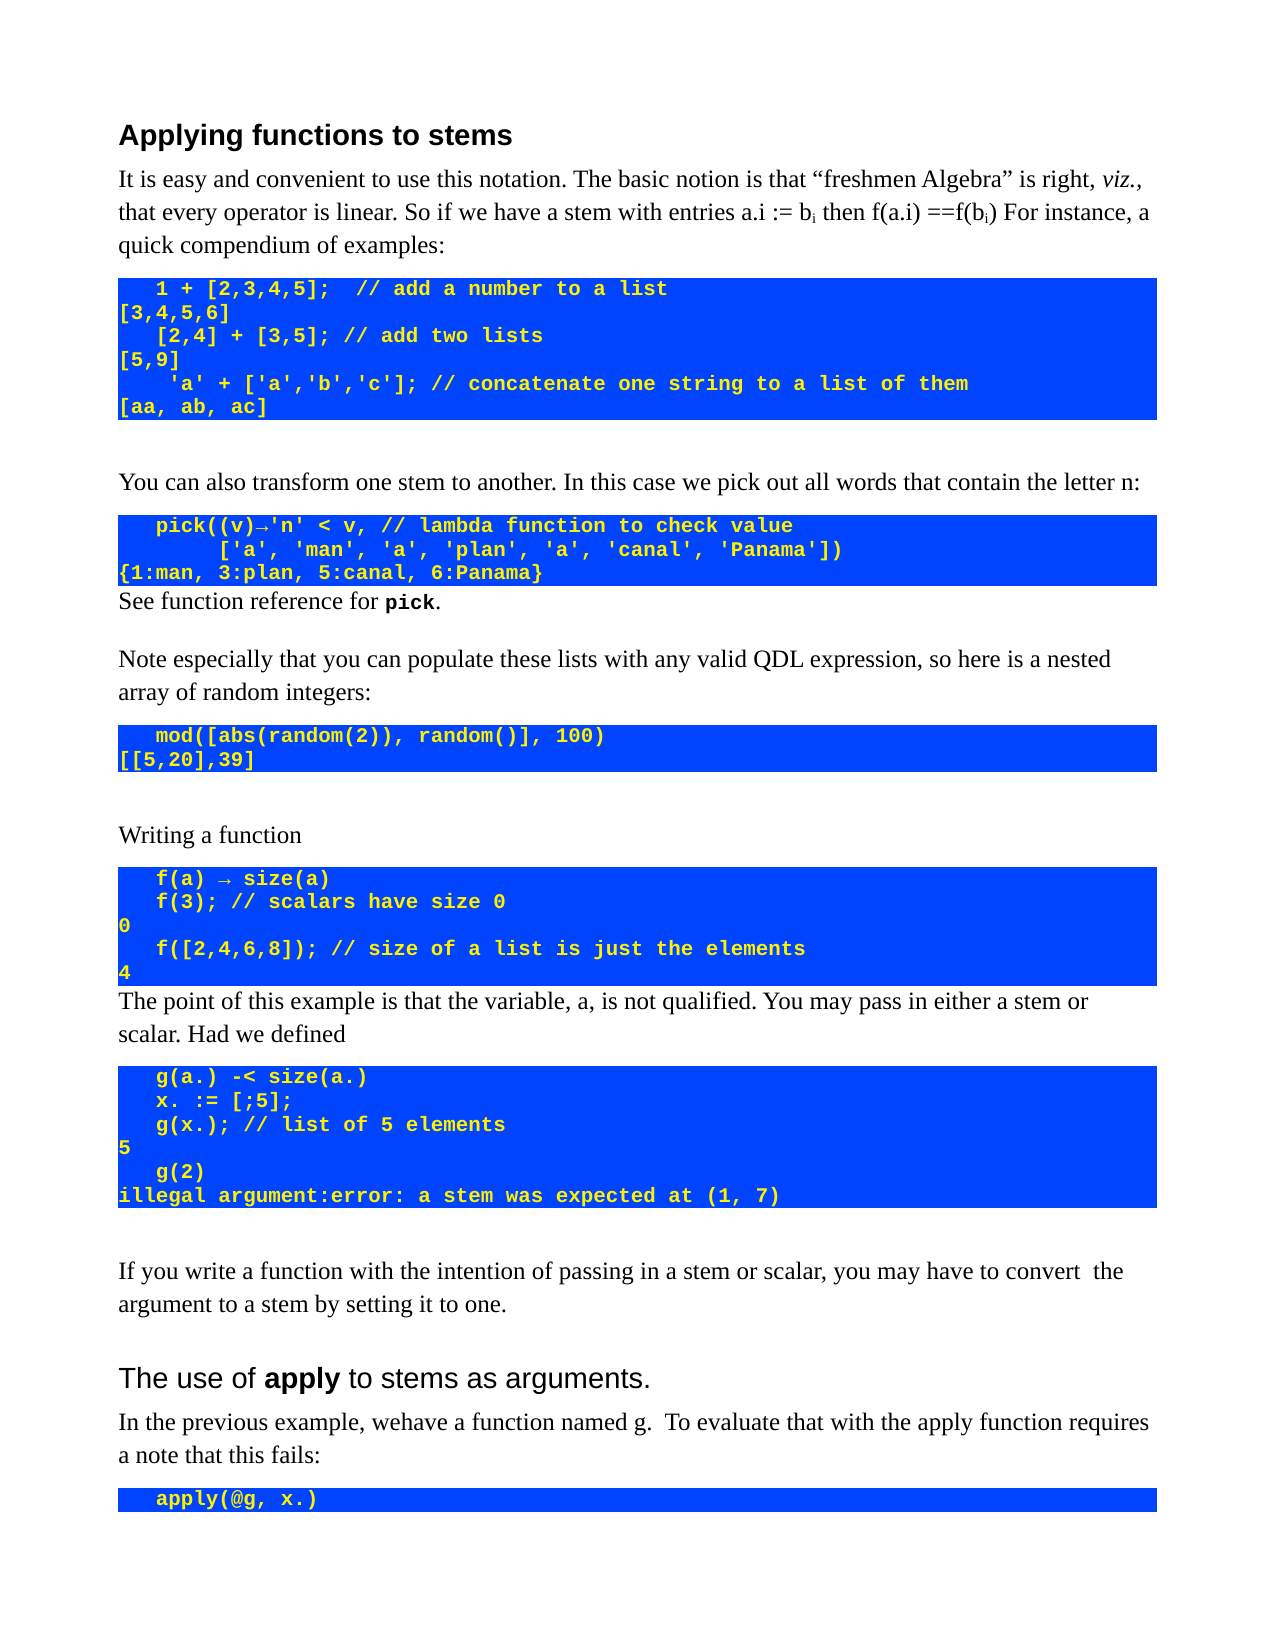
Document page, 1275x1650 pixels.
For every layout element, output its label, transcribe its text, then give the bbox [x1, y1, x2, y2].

text 'a' + ['a','b','c']; // concatenate one string to a list of them [118, 373, 1157, 396]
text See function reference for pick. [118, 586, 1157, 644]
text {1:man, 3:plan, 5:canal, 6:Panama} [118, 562, 1157, 586]
text 5 [118, 1137, 1157, 1161]
text f(a) → size(a) [118, 867, 1157, 891]
text 1 + [2,3,4,5]; // add a number to a list [118, 278, 1157, 302]
text pick((v)→'n' < v, // lambda function to check value [118, 515, 1157, 539]
text x. := [;5]; [118, 1090, 1157, 1114]
text illegal argument:error: a stem was expected at (1, 7) [118, 1184, 1157, 1208]
text 0 [118, 915, 1157, 938]
text g(2) [118, 1161, 1157, 1184]
subtitle Applying functions to stems [118, 118, 1157, 152]
text apply(@g, x.) [118, 1488, 1157, 1512]
text f([2,4,6,8]); // size of a list is just the elements [118, 938, 1157, 962]
text [2,4] + [3,5]; // add two lists [118, 325, 1157, 349]
text [[5,20],39] [118, 749, 1157, 772]
text mod([abs(random(2)), random()], 100) [118, 725, 1157, 749]
text g(a.) -< size(a.) [118, 1066, 1157, 1090]
text f(3); // scalars have size 0 [118, 891, 1157, 915]
text It is easy and convenient to use this notation. The basic notion is that “freshmen Algebra” is right, viz., that every operator is linear. So if we have a stem with entries a.i := bi then f(a.i) ==f(bi) For instance, a quick compendium of examples: [118, 164, 1157, 259]
text The point of this example is that the variable, a, is not qualified. You may pass in either a stem or scalar. Had we defined [118, 986, 1157, 1047]
text Writing a function [118, 820, 1157, 849]
text You can also transform one stem to another. In this case we pick out all words that contain the letter n: [118, 467, 1157, 496]
text Note especially that you can populate these lists with any valid QDL expression, so here is a nested array of random integers: [118, 644, 1157, 706]
text [aa, ab, ac] [118, 396, 1157, 420]
text If you write a function with the intention of passing in a stem or scalar, you may have to convert the argument to a stem by setting it to one. [118, 1256, 1157, 1318]
text ['a', 'man', 'a', 'plan', 'a', 'canal', 'Panama']) [118, 539, 1157, 562]
text [5,9] [118, 349, 1157, 373]
text In the previous example, wehave a function named g. To evaluate that with the apply function requires a note that this fails: [118, 1407, 1157, 1469]
text [3,4,5,6] [118, 302, 1157, 325]
text g(x.); // list of 5 elements [118, 1114, 1157, 1137]
subtitle The use of apply to stems as arguments. [118, 1361, 1157, 1395]
text 4 [118, 962, 1157, 986]
